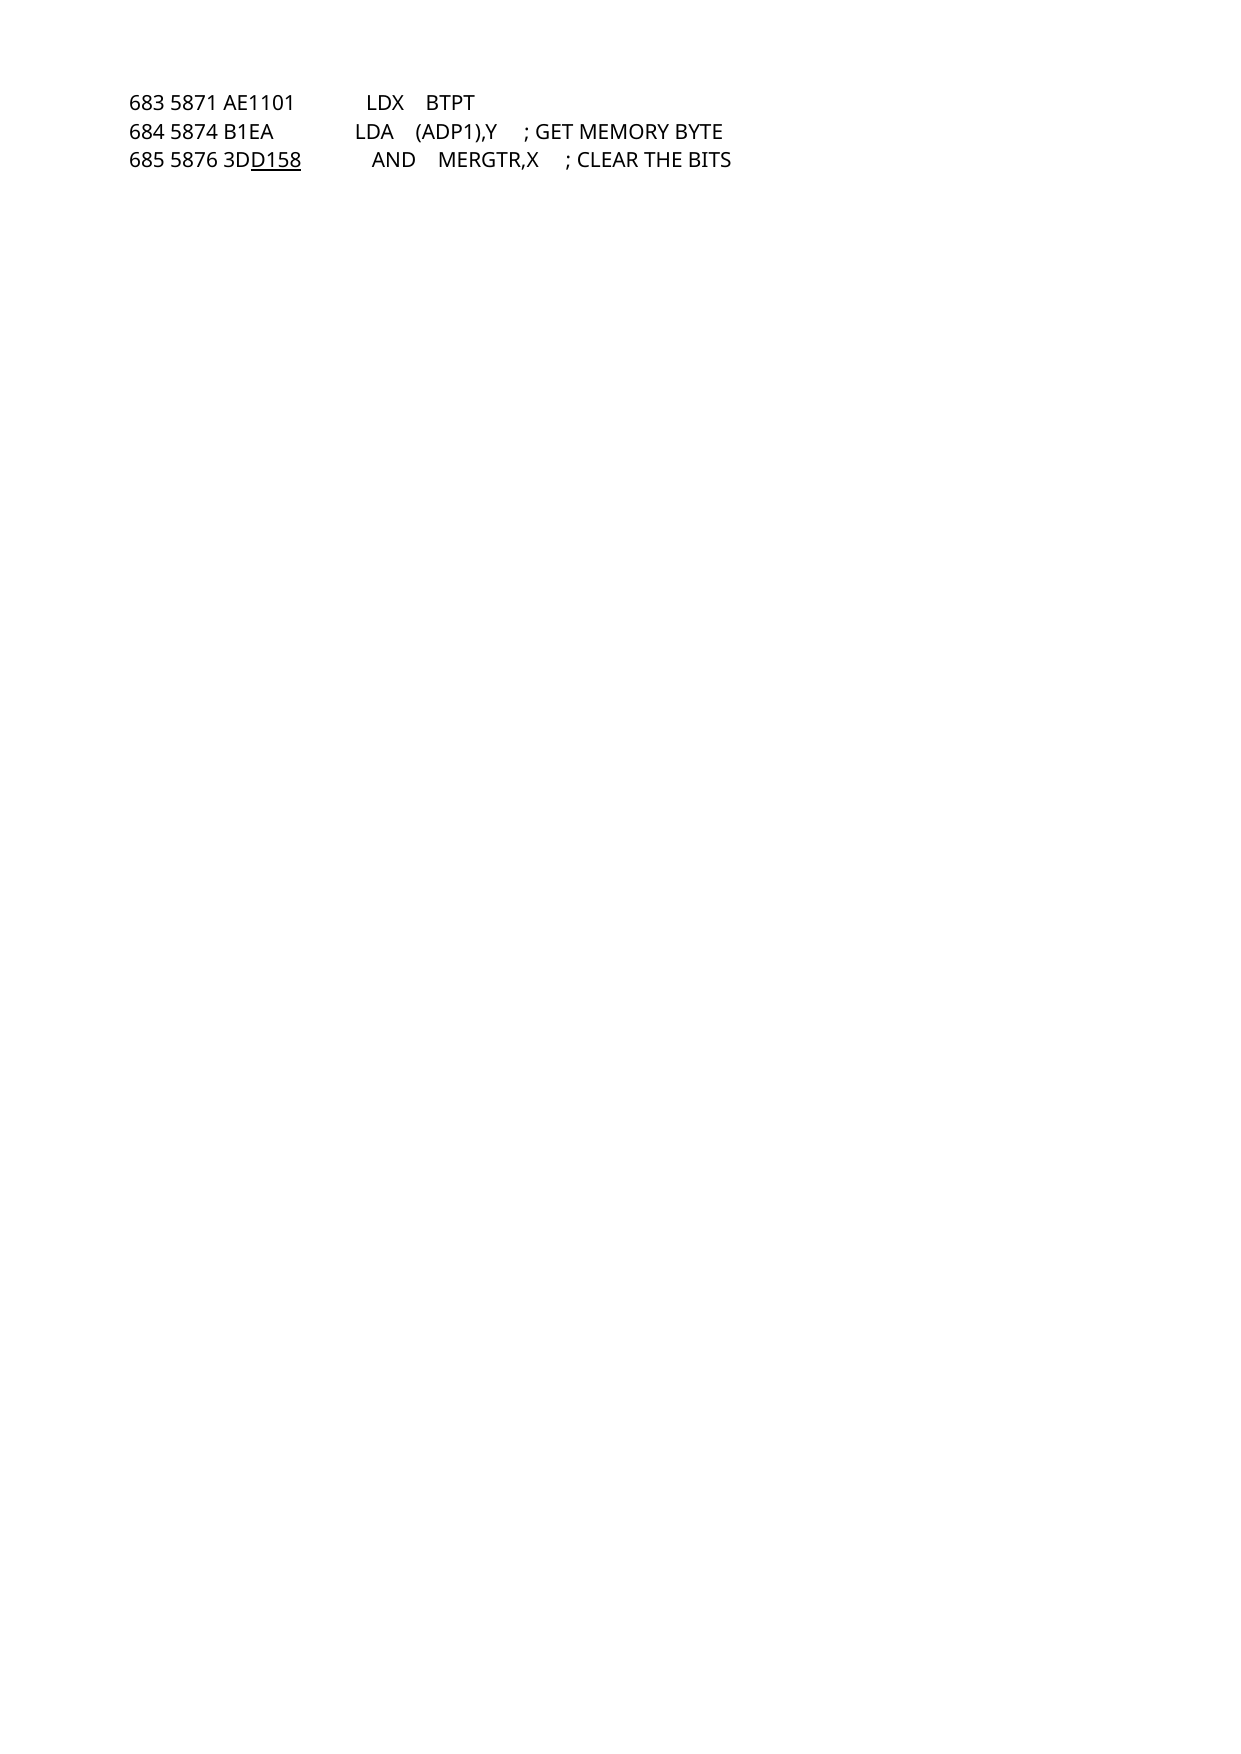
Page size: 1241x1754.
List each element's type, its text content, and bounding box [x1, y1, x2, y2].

text 683 5871 AE1101 LDX BTPT [118, 88, 1152, 117]
text 685 5876 3DD158 AND MERGTR,X ; CLEAR THE BITS [118, 145, 1152, 174]
text 684 5874 B1EA LDA (ADP1),Y ; GET MEMORY BYTE [118, 117, 1152, 145]
